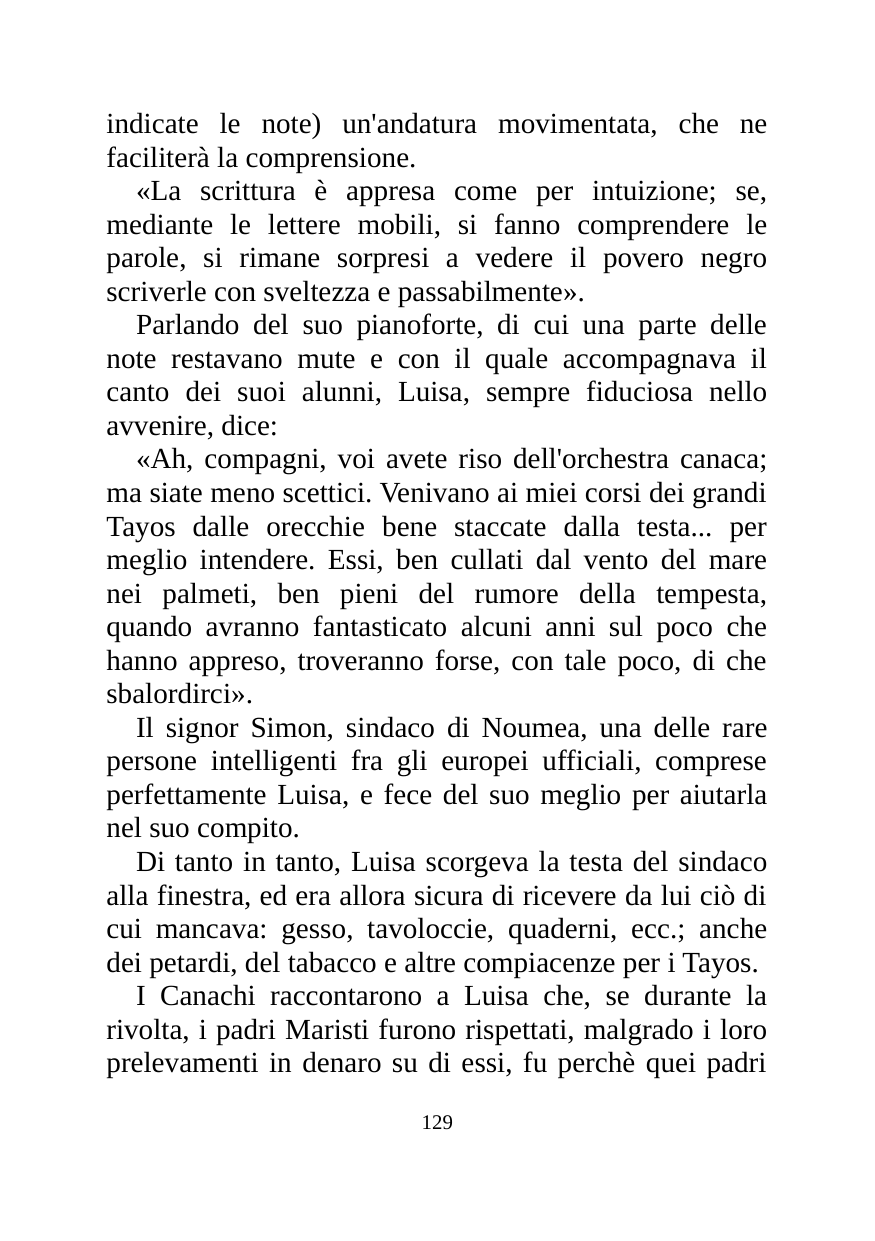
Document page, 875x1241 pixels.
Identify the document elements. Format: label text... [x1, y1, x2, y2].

text «La scrittura è appresa come per intuizione; se, mediante le lettere mobili, si fanno comprendere le parole, si rimane sorpresi a vedere il povero negro scriverle con sveltezza e passabilmente». [106, 173, 768, 307]
text Di tanto in tanto, Luisa scorgeva la testa del sindaco alla finestra, ed era allora sicura di ricevere da lui ciò di cui mancava: gesso, tavoloccie, quaderni, ecc.; anche dei petardi, del tabacco e altre compiacenze per i Tayos. [106, 844, 768, 978]
text Il signor Simon, sindaco di Noumea, una delle rare persone intelligenti fra gli europei ufficiali, comprese perfettamente Luisa, e fece del suo meglio per aiutarla nel suo compito. [106, 710, 768, 844]
text indicate le note) un'andatura movimentata, che ne faciliterà la comprensione. [106, 106, 768, 173]
text I Canachi raccontarono a Luisa che, se durante la rivolta, i padri Maristi furono rispettati, malgrado i loro prelevamenti in denaro su di essi, fu perchè quei padri [106, 978, 768, 1079]
text Parlando del suo pianoforte, di cui una parte delle note restavano mute e con il quale accompagnava il canto dei suoi alunni, Luisa, sempre fiduciosa nello avvenire, dice: [106, 307, 768, 442]
text «Ah, compagni, voi avete riso dell'orchestra canaca; ma siate meno scettici. Venivano ai miei corsi dei grandi Tayos dalle orecchie bene staccate dalla testa... per meglio intendere. Essi, ben cullati dal vento del mare nei palmeti, ben pieni del rumore della tempesta, quando avranno fantasticato alcuni anni sul poco che hanno appreso, troveranno forse, con tale poco, di che sbalordirci». [106, 442, 768, 710]
